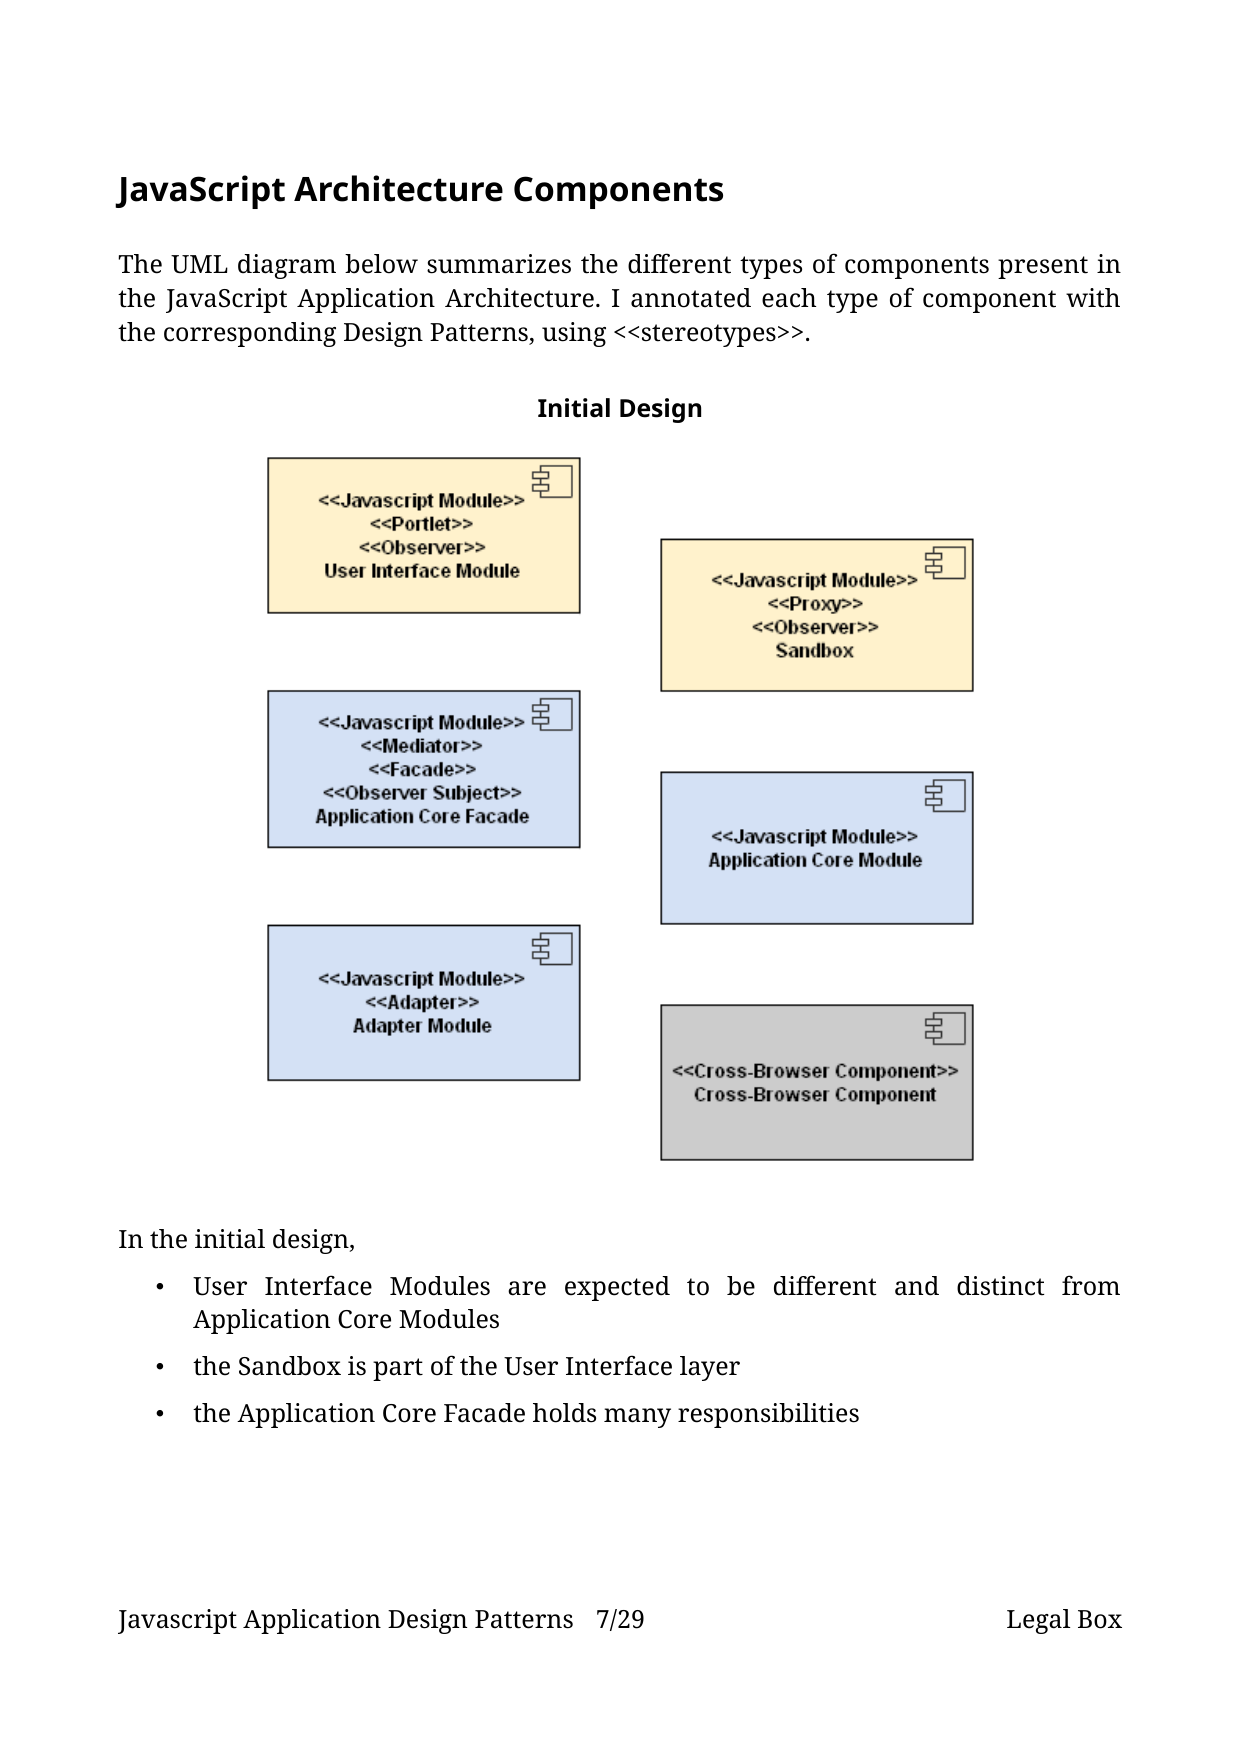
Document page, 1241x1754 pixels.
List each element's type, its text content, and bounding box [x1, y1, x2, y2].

text In the initial design, [118, 1222, 1122, 1256]
subtitle Initial Design [118, 391, 1122, 424]
list User Interface Modules are expected to be different and distinct from Application Core Modules [156, 1268, 1122, 1336]
text The UML diagram below summarizes the different types of components present in the JavaScript Application Architecture. I annotated each type of component with the corresponding Design Patterns, using <<stereotypes>>. [118, 247, 1122, 349]
list the Application Core Facade holds many responsibilities [156, 1395, 1122, 1429]
list the Sandbox is part of the User Interface layer [156, 1349, 1122, 1383]
subtitle JavaScript Architecture Components [118, 165, 1122, 211]
picture [252, 442, 988, 1175]
